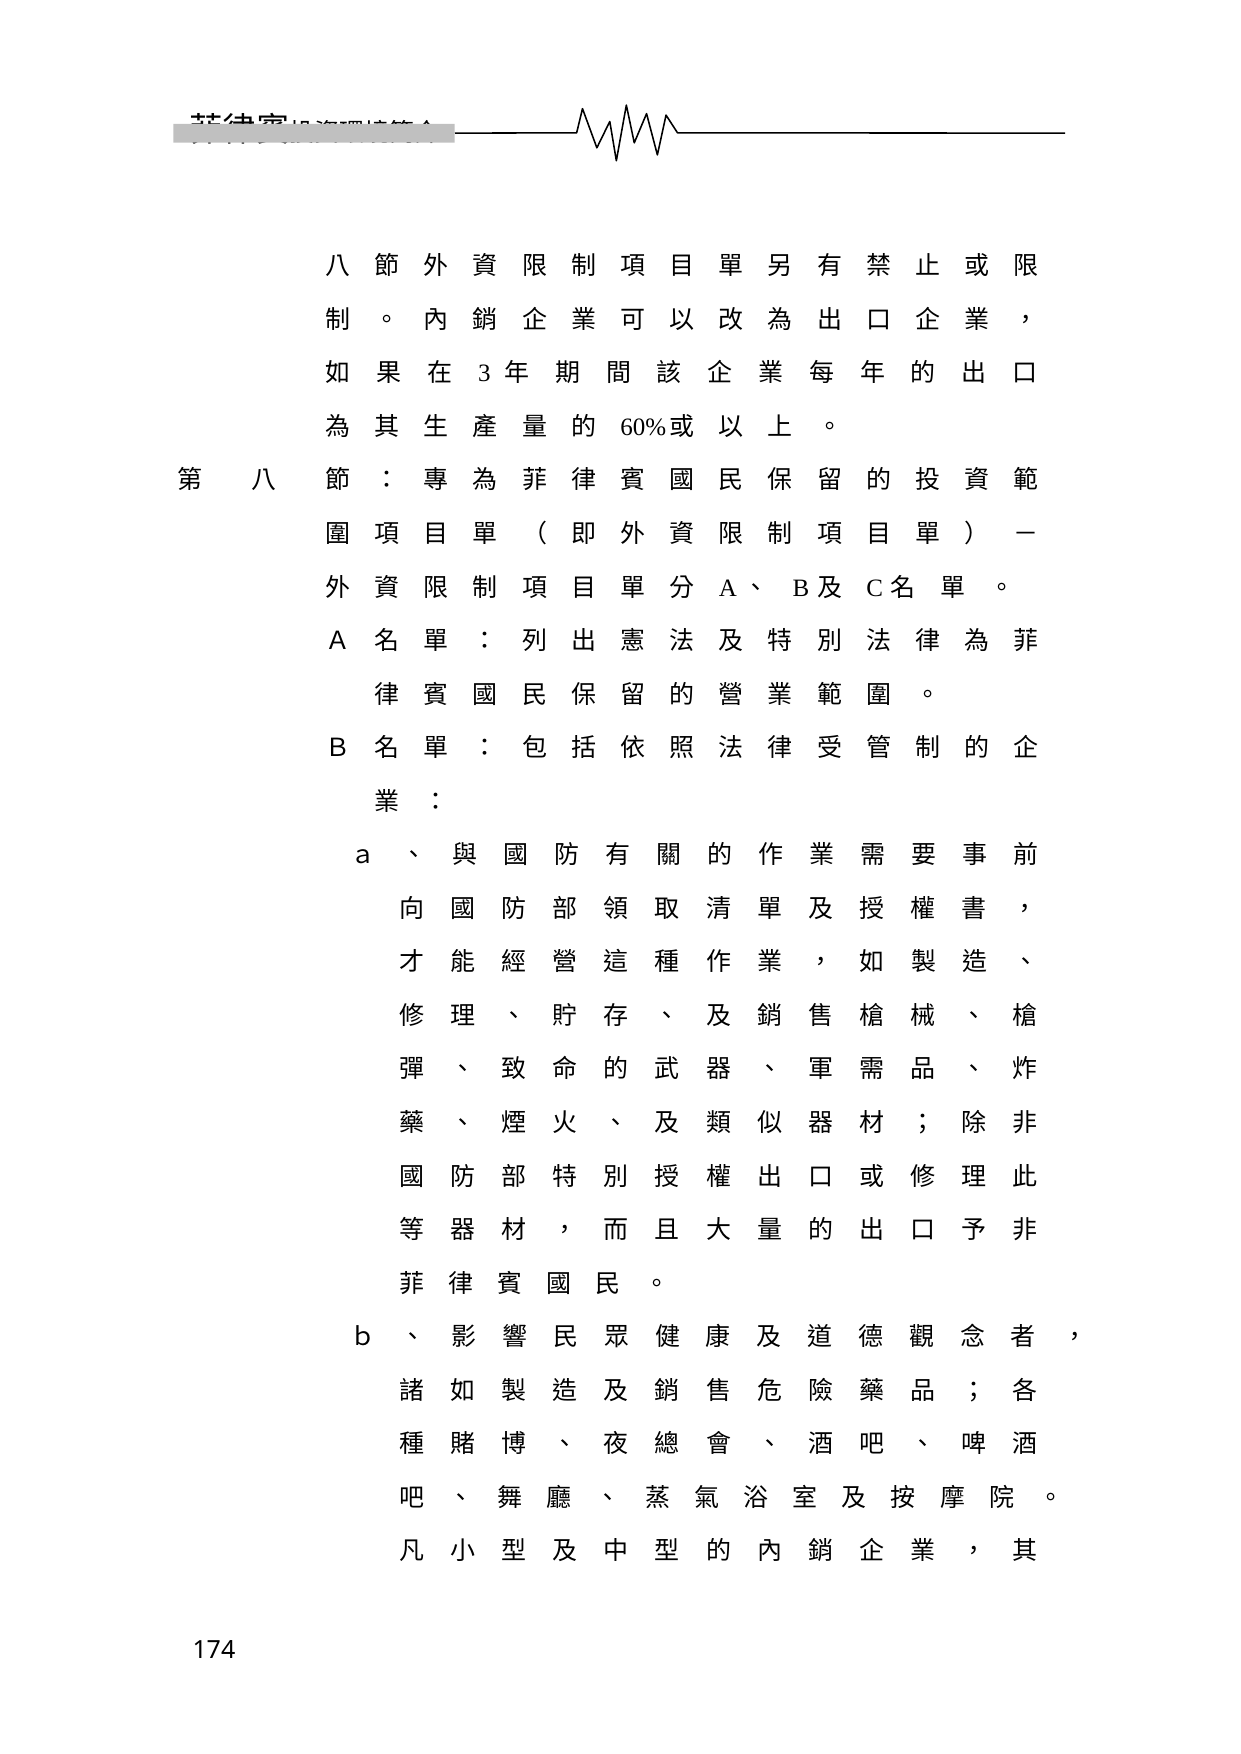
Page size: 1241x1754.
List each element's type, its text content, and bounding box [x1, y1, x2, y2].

text 凡小型及中型的內銷企業，其 [325, 1522, 1063, 1576]
text Ａ名單：列出憲法及特別法律為菲律賓國民保留的營業範圍。 [301, 612, 1063, 719]
text 八節外資限制項目單另有禁止或限制。內銷企業可以改為出口企業，如果在3年期間該企業每年的出口為其生產量的60%或以上。 [178, 237, 1063, 451]
text Ｂ名單：包括依照法律受管制的企業： [301, 719, 1063, 826]
text 第 八 節：專為菲律賓國民保留的投資範圍項目單（即外資限制項目單）－外資限制項目單分A、B及C名單。 [178, 451, 1063, 612]
text ｂ、影響民眾健康及道德觀念者，諸如製造及銷售危險藥品；各種賭博、夜總會、酒吧、啤酒吧、舞廳、蒸氣浴室及按摩院。 [325, 1308, 1063, 1522]
text ａ、與國防有關的作業需要事前向國防部領取清單及授權書，才能經營這種作業，如製造、修理、貯存、及銷售槍械、槍彈、致命的武器、軍需品、炸藥、煙火、及類似器材；除非國防部特別授權出口或修理此等器材，而且大量的出口予非菲律賓國民。 [325, 826, 1063, 1308]
